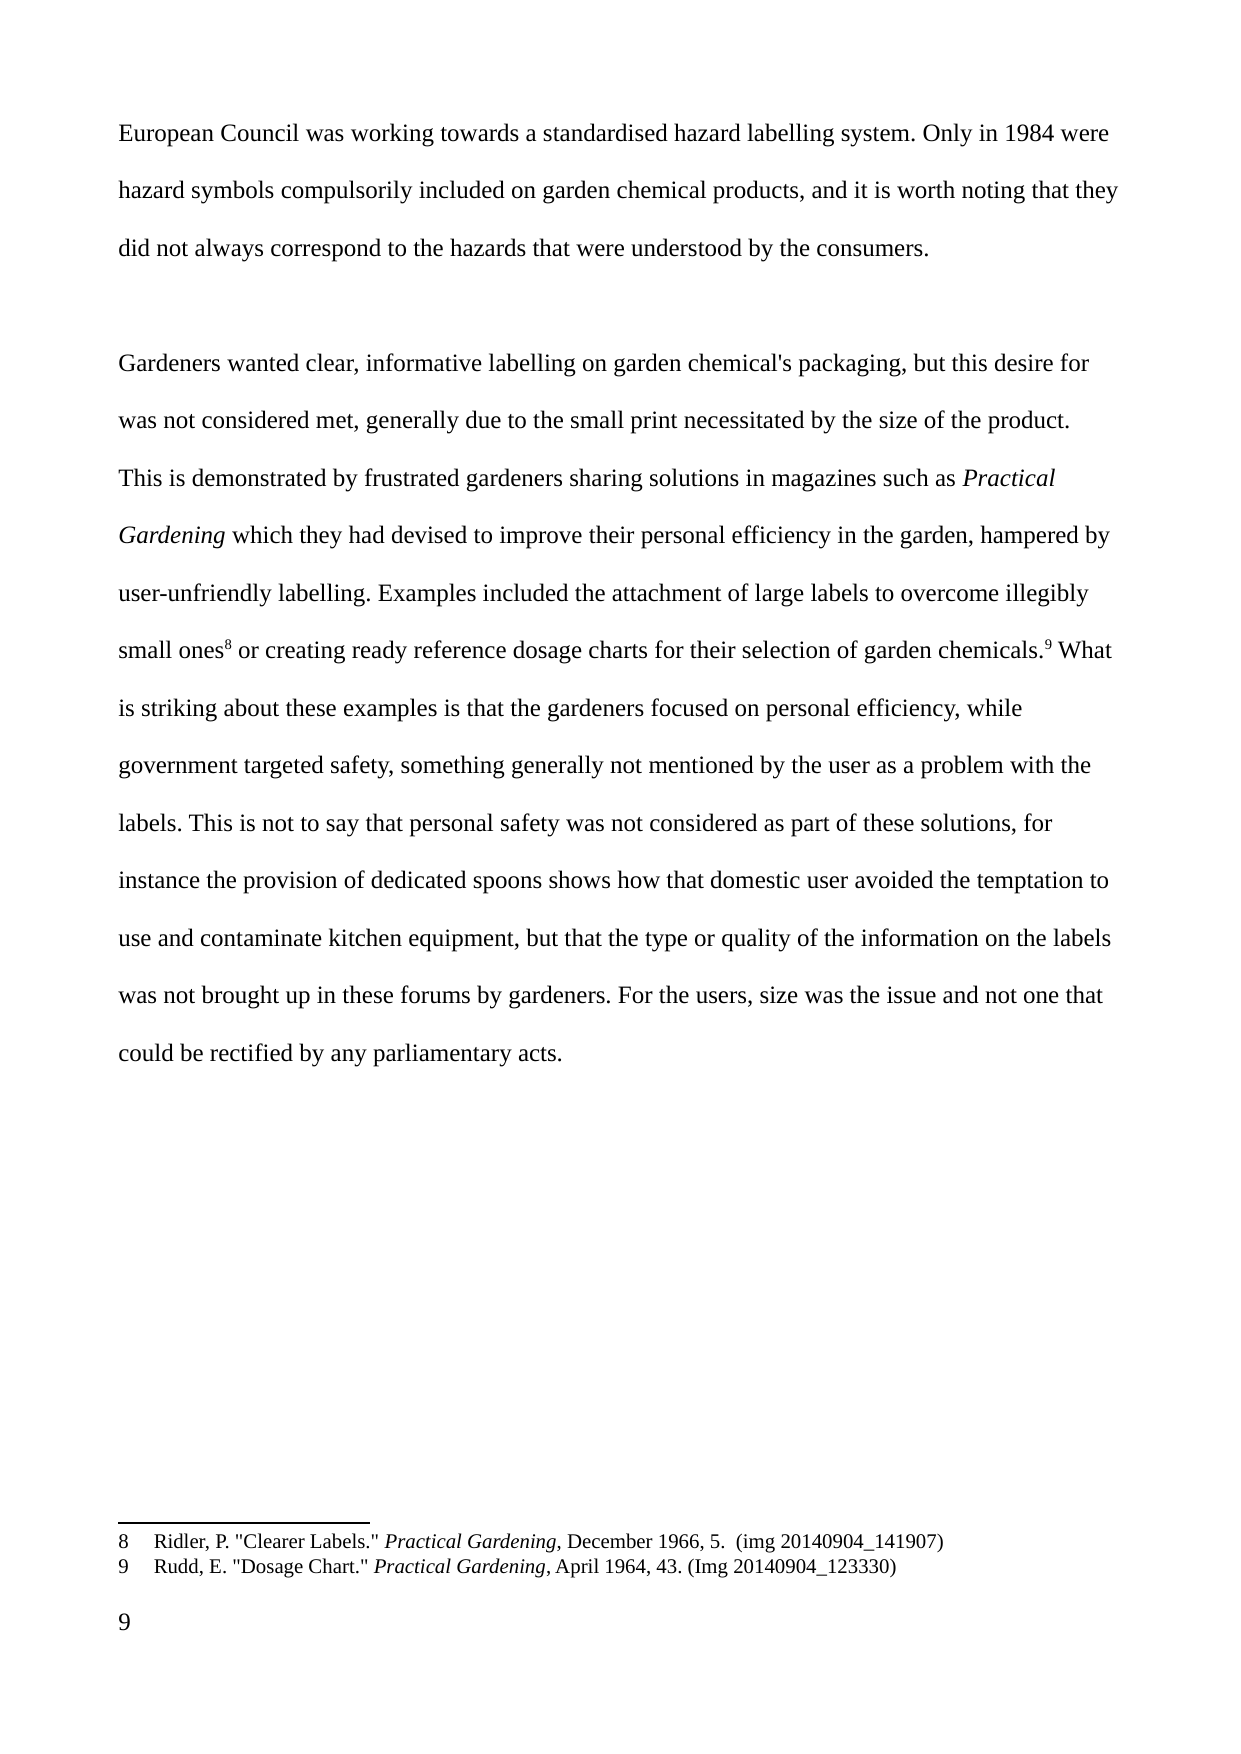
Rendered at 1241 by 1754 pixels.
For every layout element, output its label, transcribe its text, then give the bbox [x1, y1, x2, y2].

text Rudd, E. "Dosage Chart." Practical Gardening, April 1964, 43. (Img 20140904_123330) [118, 1553, 1122, 1578]
text European Council was working towards a standardised hazard labelling system. Only in 1984 were hazard symbols compulsorily included on garden chemical products, and it is worth noting that they did not always correspond to the hazards that were understood by the consumers. [118, 118, 1122, 262]
text Ridler, P. "Clearer Labels." Practical Gardening, December 1966, 5. (img 20140904_141907) [118, 1529, 1122, 1553]
text Gardeners wanted clear, informative labelling on garden chemical's packaging, but this desire for was not considered met, generally due to the small print necessitated by the size of the product. This is demonstrated by frustrated gardeners sharing solutions in magazines such as Practical Gardening which they had devised to improve their personal efficiency in the garden, hampered by user-unfriendly labelling. Examples included the attachment of large labels to overcome illegibly small ones or creating ready reference dosage charts for their selection of garden chemicals. What is striking about these examples is that the gardeners focused on personal efficiency, while government targeted safety, something generally not mentioned by the user as a problem with the labels. This is not to say that personal safety was not considered as part of these solutions, for instance the provision of dedicated spoons shows how that domestic user avoided the temptation to use and contaminate kitchen equipment, but that the type or quality of the information on the labels was not brought up in these forums by gardeners. For the users, size was the issue and not one that could be rectified by any parliamentary acts. [118, 348, 1122, 1067]
